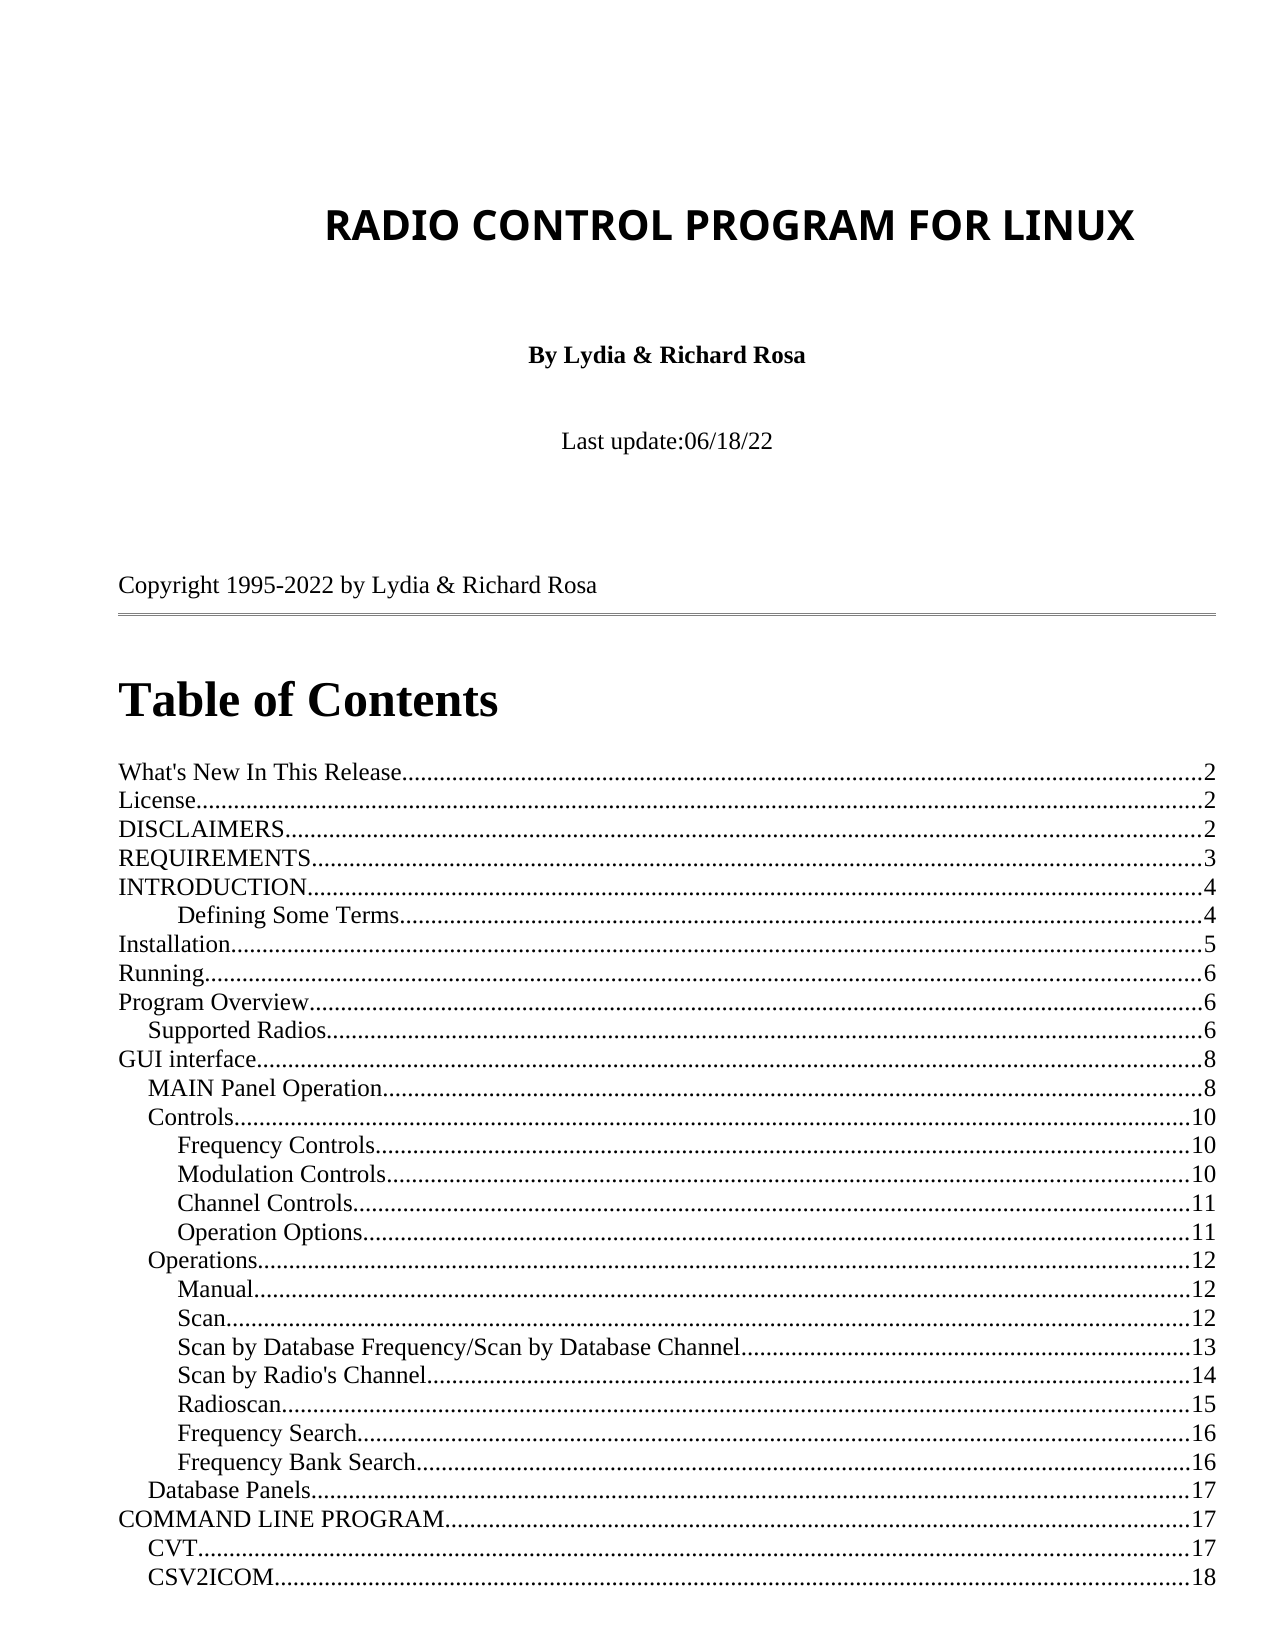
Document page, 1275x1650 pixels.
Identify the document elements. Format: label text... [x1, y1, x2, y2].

text Scan by Radio's Channel 14 [177, 1360, 1216, 1389]
text Supported Radios 6 [148, 1015, 1216, 1044]
text COMMAND LINE PROGRAM 17 [118, 1504, 1216, 1533]
text CVT 17 [148, 1533, 1216, 1562]
text Scan by Database Frequency/Scan by Database Channel 13 [177, 1332, 1216, 1360]
text Database Panels 17 [148, 1475, 1216, 1504]
text GUI interface 8 [118, 1044, 1216, 1073]
text MAIN Panel Operation 8 [148, 1073, 1216, 1102]
text Frequency Search 16 [177, 1418, 1216, 1447]
text Scan 12 [177, 1303, 1216, 1332]
text Channel Controls 11 [177, 1188, 1216, 1217]
text DISCLAIMERS 2 [118, 814, 1216, 843]
text Last update:06/18/22 [118, 426, 1216, 455]
subtitle RADIO CONTROL PROGRAM FOR LINUX [118, 196, 1216, 253]
text Defining Some Terms 4 [177, 900, 1216, 929]
text Operation Options 11 [177, 1217, 1216, 1245]
text REQUIREMENTS 3 [118, 843, 1216, 872]
text CSV2ICOM 18 [148, 1562, 1216, 1590]
text Copyright 1995-2022 by Lydia & Richard Rosa [118, 455, 1216, 598]
text Program Overview 6 [118, 987, 1216, 1015]
text What's New In This Release 2 [118, 757, 1216, 785]
text INTRODUCTION 4 [118, 872, 1216, 900]
text License 2 [118, 785, 1216, 814]
text Operations 12 [148, 1245, 1216, 1274]
text Frequency Bank Search 16 [177, 1447, 1216, 1475]
text Installation 5 [118, 929, 1216, 958]
text Frequency Controls 10 [177, 1130, 1216, 1159]
text Manual 12 [177, 1274, 1216, 1303]
text Modulation Controls 10 [177, 1159, 1216, 1188]
text Running 6 [118, 958, 1216, 987]
text Radioscan 15 [177, 1389, 1216, 1418]
text Controls 10 [148, 1102, 1216, 1130]
text By Lydia & Richard Rosa [118, 340, 1216, 368]
subtitle Table of Contents [118, 670, 1216, 727]
